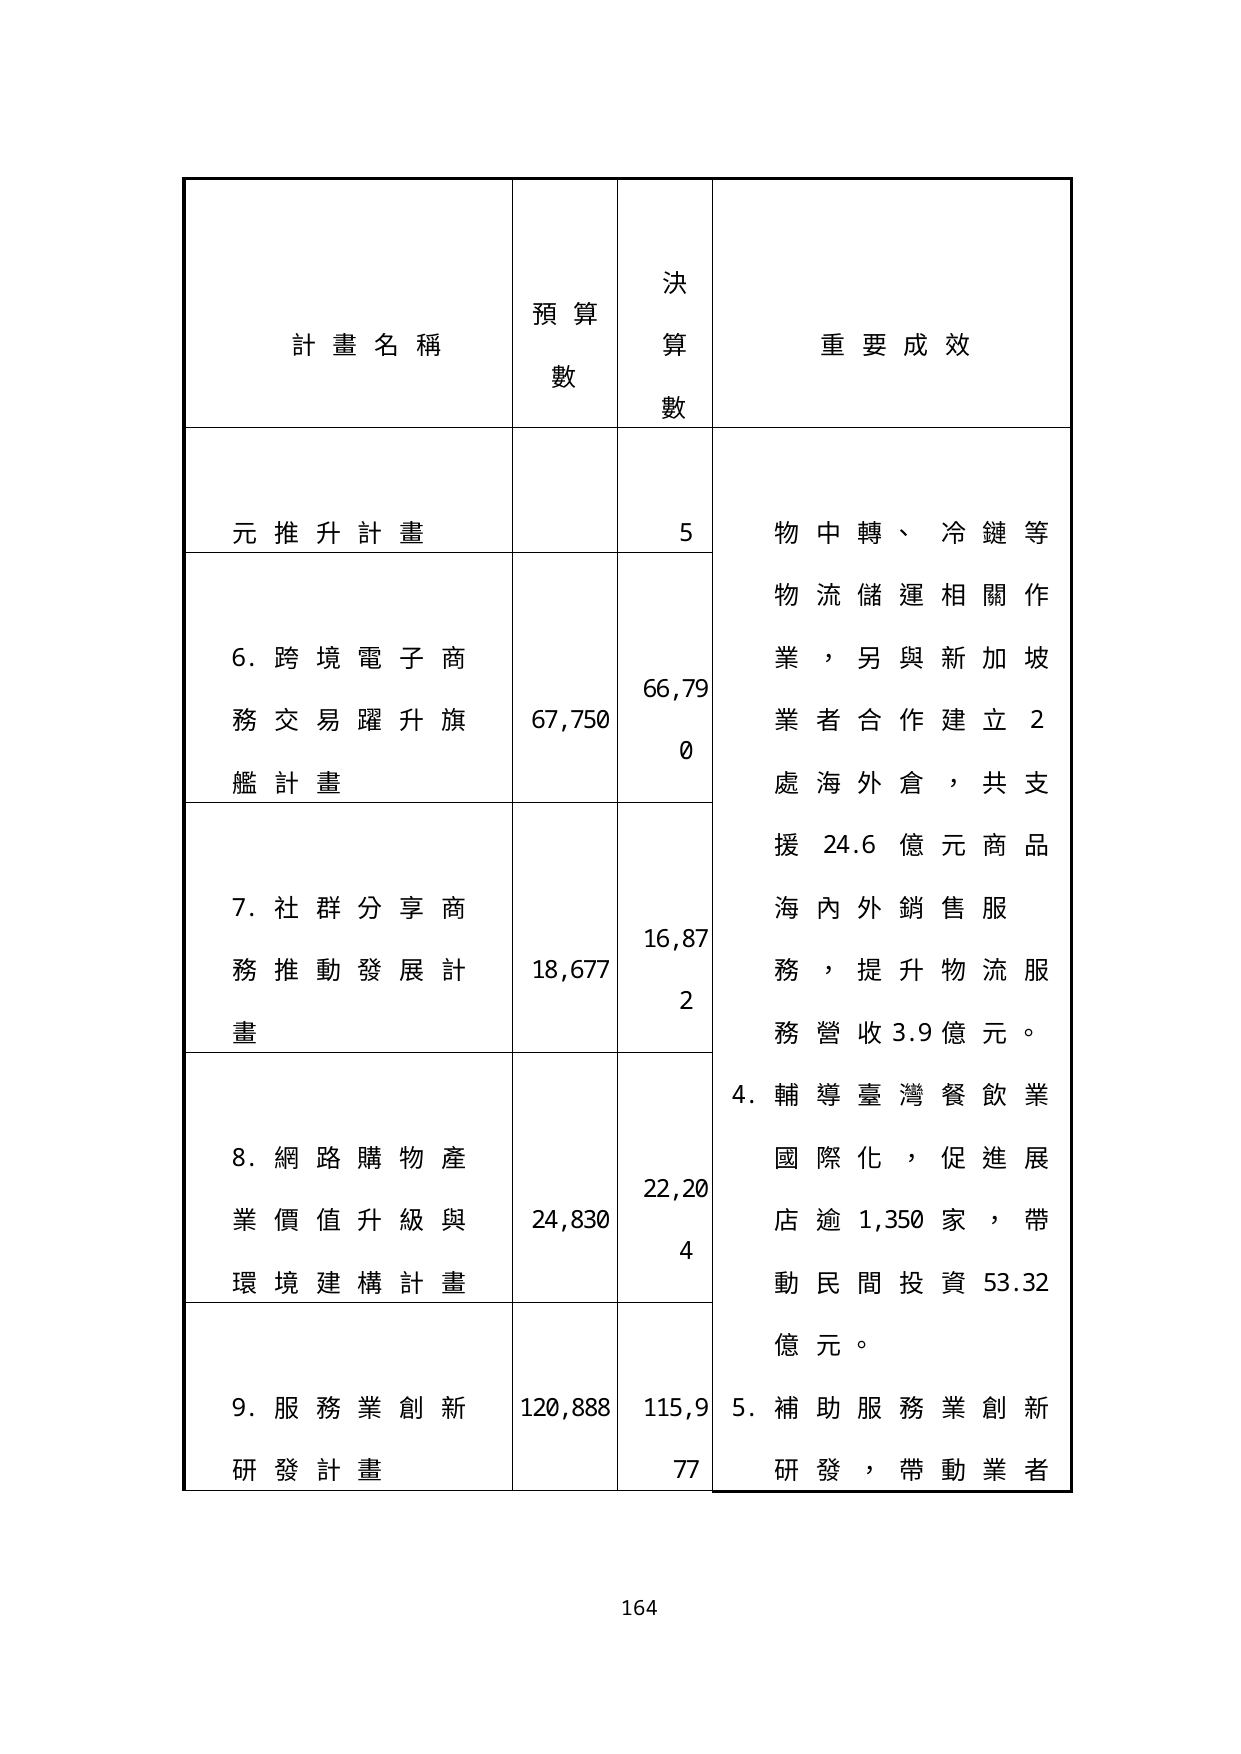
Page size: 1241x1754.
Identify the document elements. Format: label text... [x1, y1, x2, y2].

table_cell 9.服務業創新研發計畫 [186, 1303, 512, 1490]
table_cell 18,677 [513, 803, 617, 1052]
table_cell 22,204 [618, 1053, 712, 1302]
table_cell 24,830 [513, 1053, 617, 1302]
table_cell 5 [618, 428, 712, 552]
table_cell 120,888 [513, 1303, 617, 1490]
table_cell 8.網路購物產業價值升級與環境建構計畫 [186, 1053, 512, 1302]
table_header 計畫名稱 [186, 180, 512, 427]
table_cell 115,977 [618, 1303, 712, 1490]
table_cell 7.社群分享商務推動發展計畫 [186, 803, 512, 1052]
table_cell 67,750 [513, 553, 617, 802]
table_cell 66,790 [618, 553, 712, 802]
table_cell 16,872 [618, 803, 712, 1052]
table_header 決算數 [618, 180, 712, 427]
table_cell 元推升計畫 [186, 428, 512, 552]
table_header 預算數 [513, 180, 617, 427]
table_cell 物中轉、冷鏈等物流儲運相關作業，另與新加坡業者合作建立2處海外倉，共支援24.6億元商品海內外銷售服務，提升物流服務營收3.9億元。 4.輔導臺灣餐飲業國際化，促進展店逾1,350家，帶動民間投資53.32億元。 5.補助服務業創新研發，帶動業者 [713, 428, 1070, 1490]
table_cell 6.跨境電子商務交易躍升旗艦計畫 [186, 553, 512, 802]
table_cell [513, 428, 617, 552]
table_header 重要成效 [713, 180, 1070, 427]
